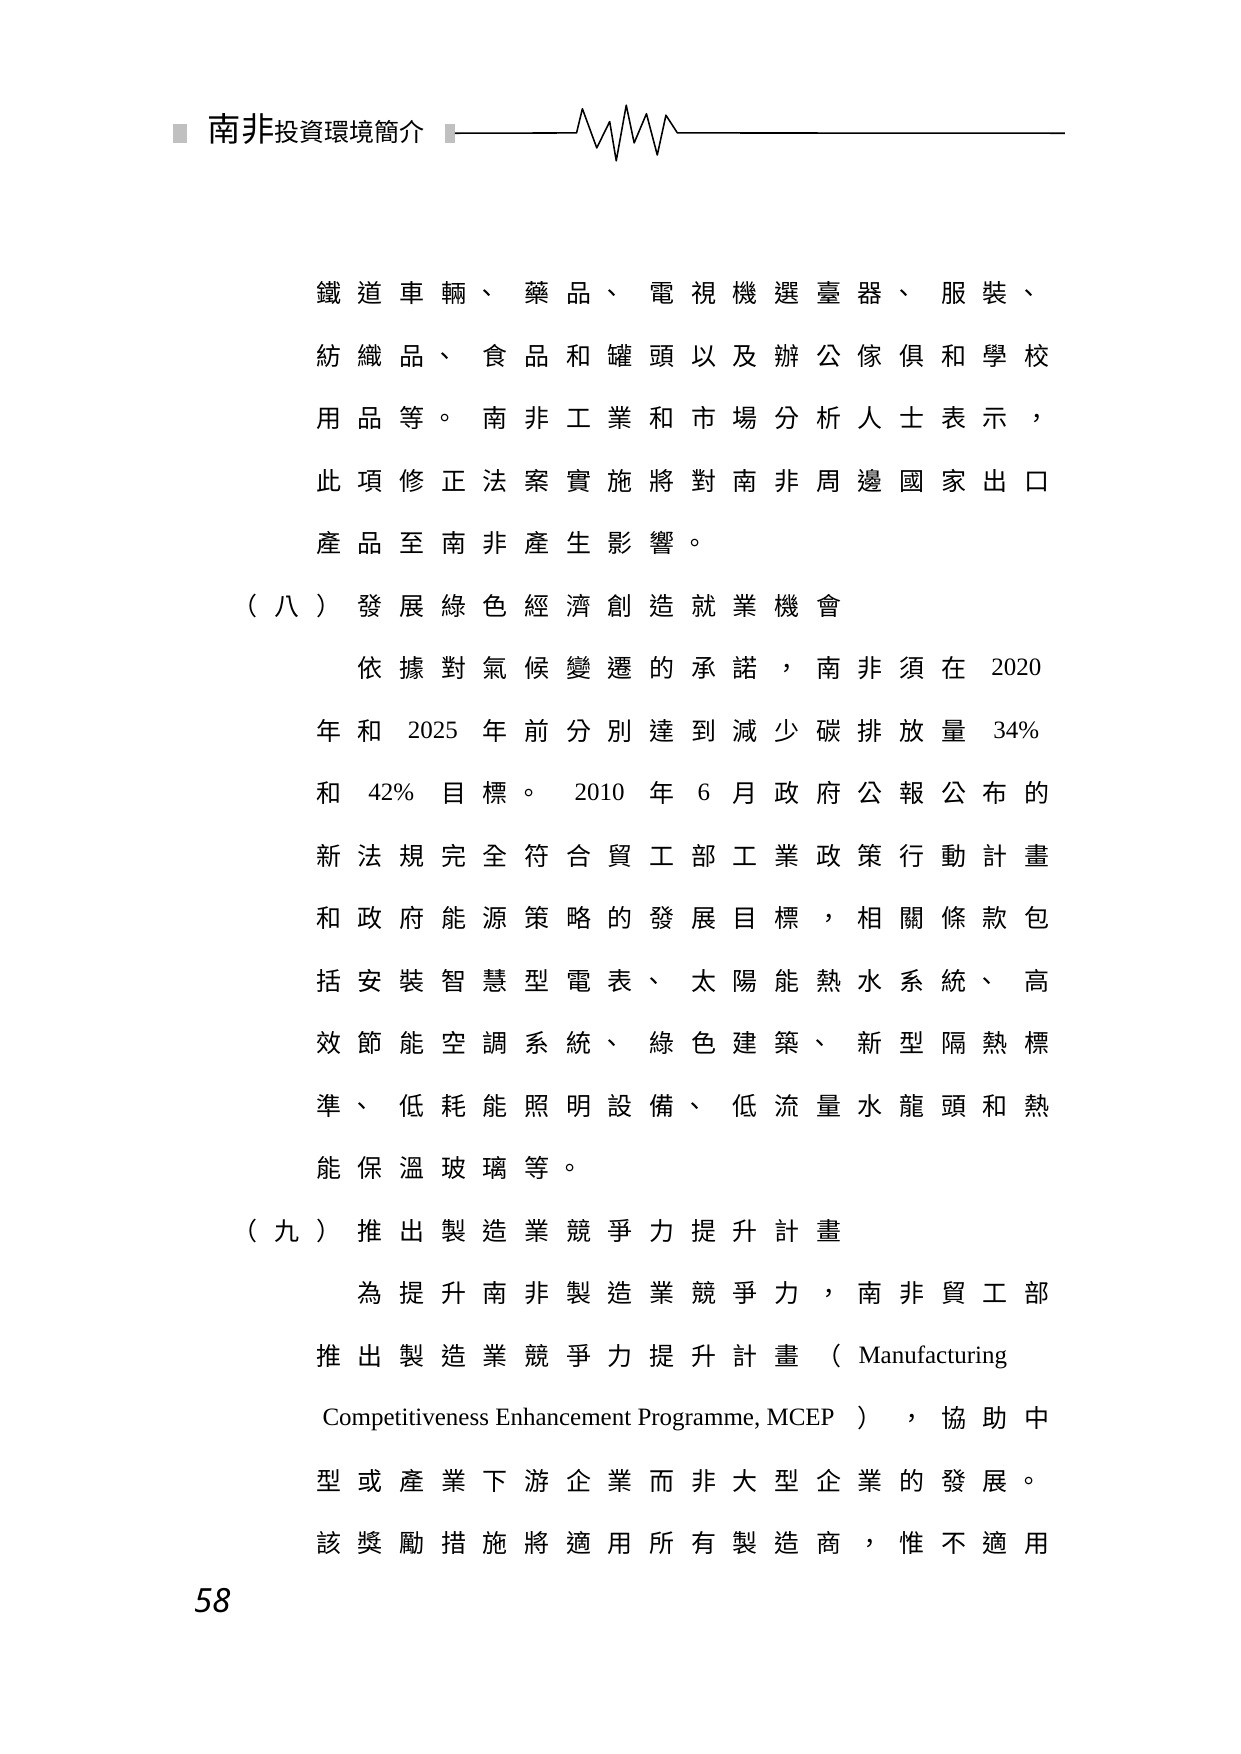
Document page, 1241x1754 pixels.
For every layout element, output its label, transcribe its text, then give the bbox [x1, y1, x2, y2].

text （八）發展綠色經濟創造就業機會 [207, 563, 1058, 625]
text 為提升南非製造業競爭力，南非貿工部推出製造業競爭力提升計畫（Manufacturing Competitiveness Enhancement Programme, MCEP），協助中型或產業下游企業而非大型企業的發展。該獎勵措施將適用所有製造商，惟不適用 [281, 1250, 1058, 1563]
text （九）推出製造業競爭力提升計畫 [207, 1188, 1058, 1250]
text 依據對氣候變遷的承諾，南非須在2020年和2025年前分別達到減少碳排放量34%和42%目標。2010年6月政府公報公布的新法規完全符合貿工部工業政策行動計畫和政府能源策略的發展目標，相關條款包括安裝智慧型電表、太陽能熱水系統、高效節能空調系統、綠色建築、新型隔熱標準、低耗能照明設備、低流量水龍頭和熱能保溫玻璃等。 [281, 625, 1058, 1188]
text 鐵道車輛、藥品、電視機選臺器、服裝、紡織品、食品和罐頭以及辦公傢俱和學校用品等。南非工業和市場分析人士表示，此項修正法案實施將對南非周邊國家出口產品至南非產生影響。 [281, 250, 1058, 563]
